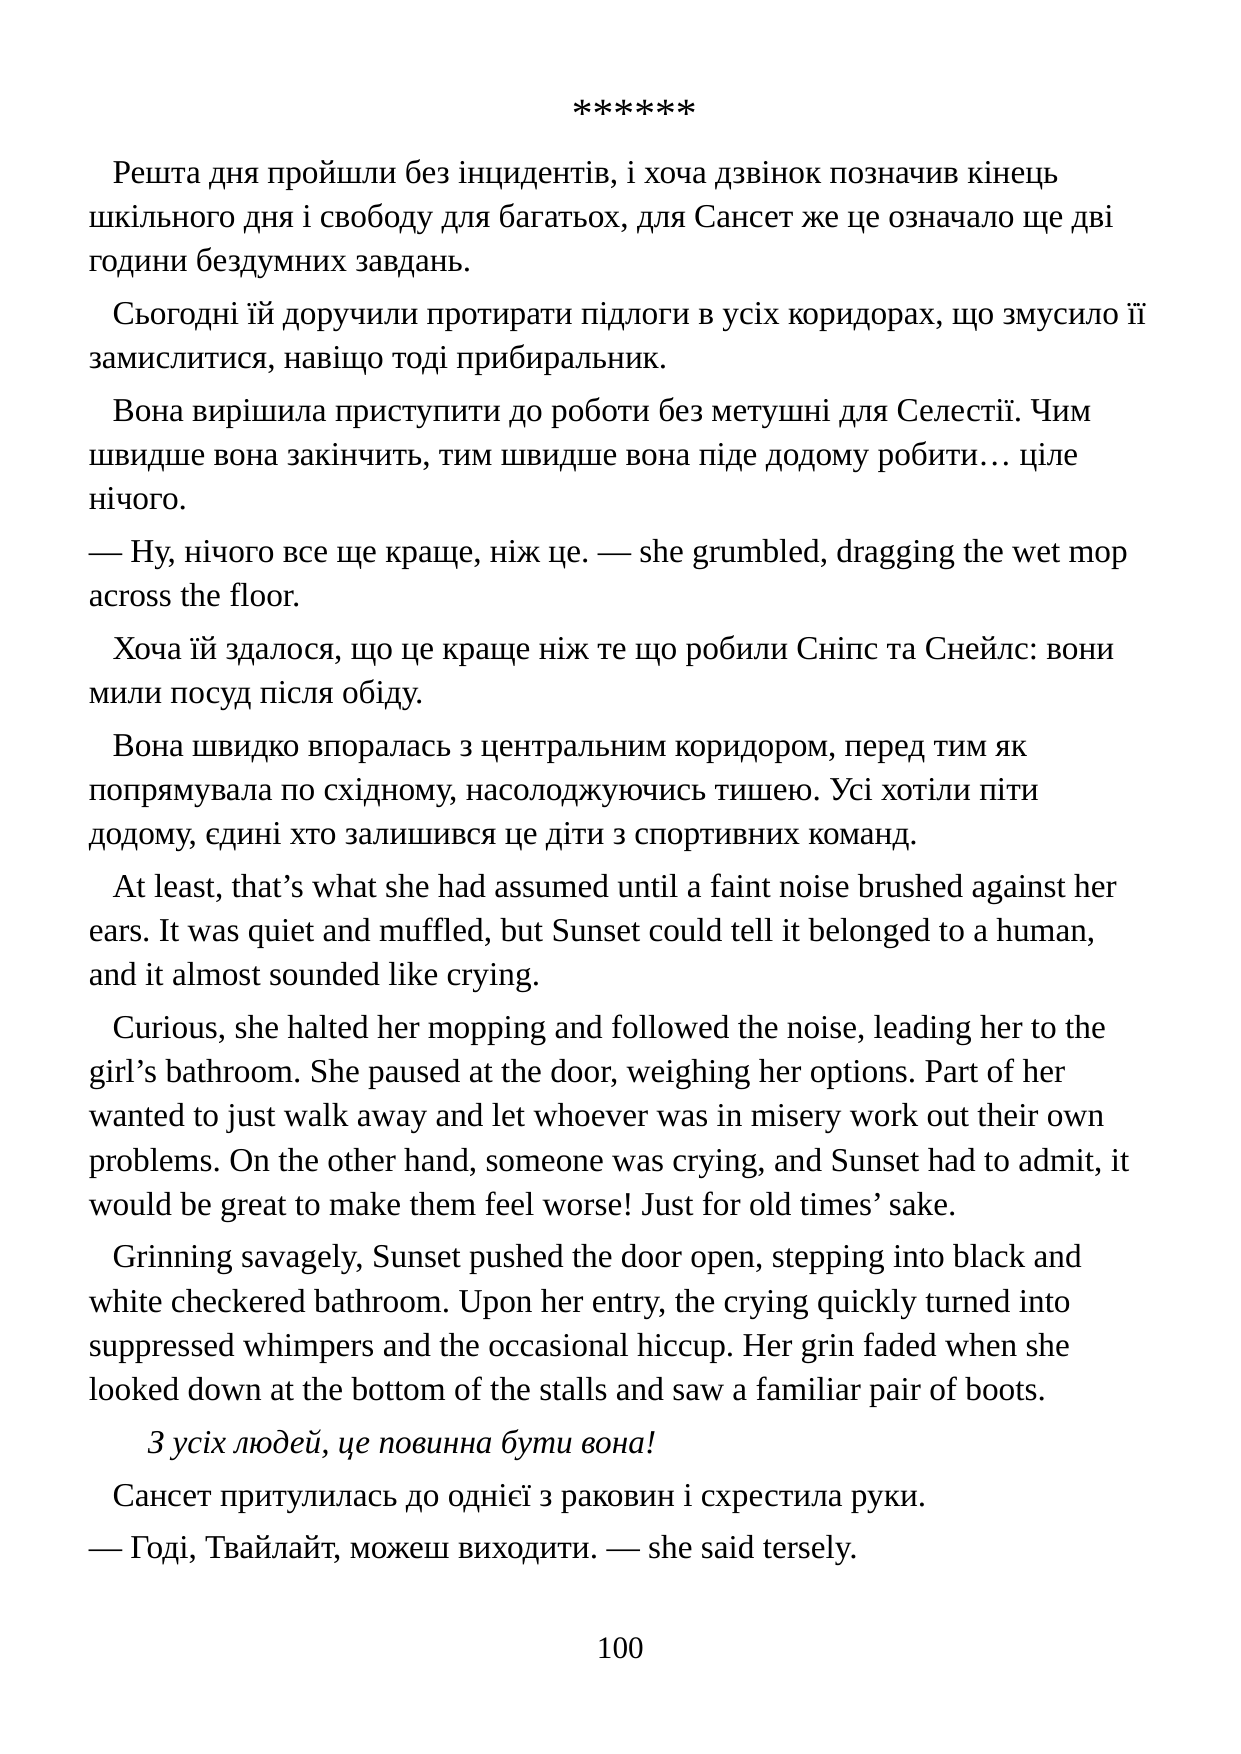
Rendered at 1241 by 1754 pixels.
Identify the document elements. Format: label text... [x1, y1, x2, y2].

text Хоча їй здалося, що це краще ніж те що робили Сніпс та Снейлс: вони мили посуд після обіду. [88, 628, 1152, 711]
text — Годі, Твайлайт, можеш виходити. — she said tersely. [88, 1528, 1152, 1566]
text Вона вирішила приступити до роботи без метушні для Селестії. Чим швидше вона закінчить, тим швидше вона піде додому робити… ціле нічого. [88, 391, 1152, 517]
text At least, that’s what she had assumed until a faint noise brushed against her ears. It was quiet and muffled, but Sunset could tell it belonged to a human, and it almost sounded like crying. [88, 867, 1152, 993]
text Grinning savagely, Sunset pushed the door open, stepping into black and white checkered bathroom. Upon her entry, the crying quickly turned into suppressed whimpers and the occasional hiccup. Her grin faded when she looked down at the bottom of the stalls and saw a familiar pair of boots. [88, 1237, 1152, 1407]
text Curious, she halted her mopping and followed the noise, leading her to the girl’s bathroom. She paused at the door, weighing her options. Part of her wanted to just walk away and let whoever was in misery work out their own problems. On the other hand, someone was crying, and Sunset had to admit, it would be great to make them feel worse! Just for old times’ sake. [88, 1008, 1152, 1222]
text Сьогодні їй доручили протирати підлоги в усіх коридорах, що змусило її замислитися, навіщо тоді прибиральник. [88, 293, 1152, 376]
text З усіх людей, це повинна бути вона! [88, 1422, 1152, 1460]
text Решта дня пройшли без інцидентів, і хоча дзвінок позначив кінець шкільного дня і свободу для багатьох, для Сансет же це означало ще дві години бездумних завдань. [88, 152, 1152, 279]
text Сансет притулилась до однієї з раковин і схрестила руки. [88, 1475, 1152, 1513]
text — Ну, нічого все ще краще, ніж це. — she grumbled, dragging the wet mop across the floor. [88, 532, 1152, 614]
text ****** [88, 88, 1152, 136]
text Вона швидко впоралась з центральним коридором, перед тим як попрямувала по східному, насолоджуючись тишею. Усі хотіли піти додому, єдині хто залишився це діти з спортивних команд. [88, 726, 1152, 852]
